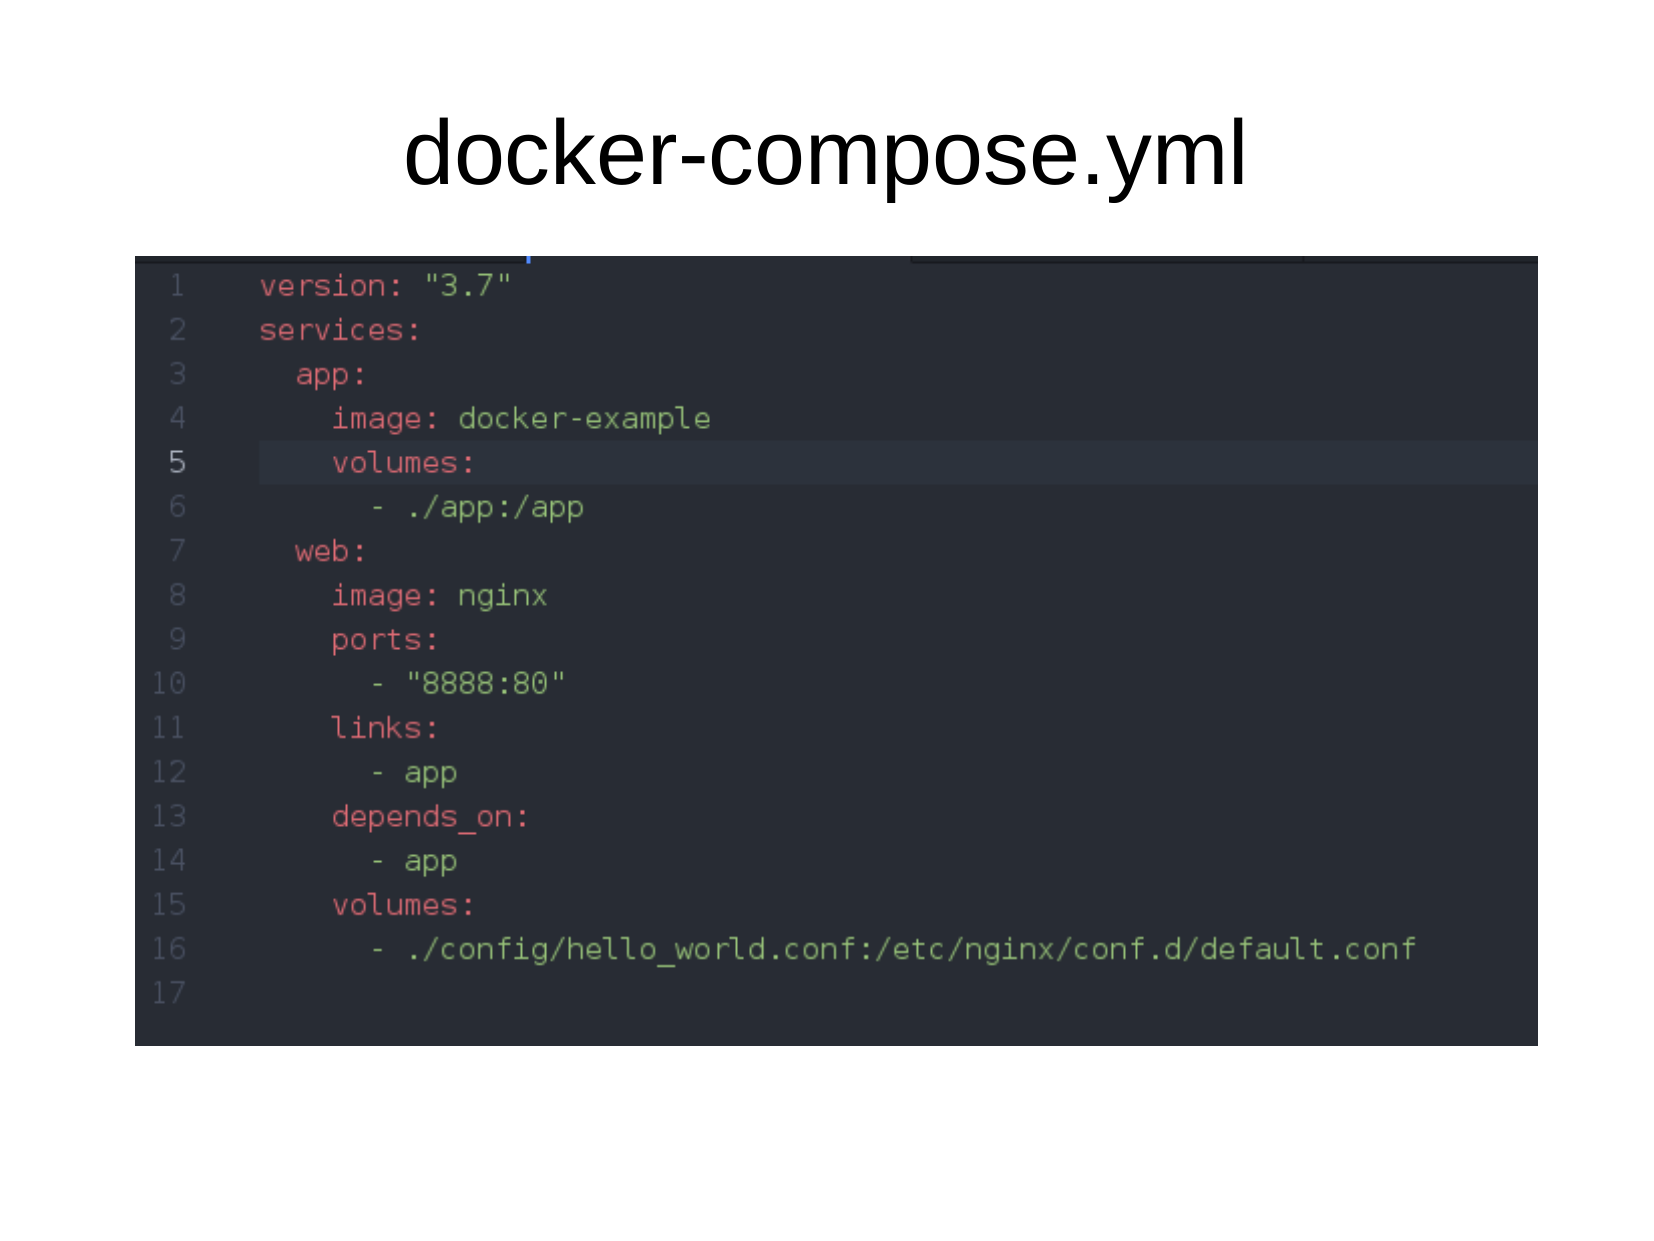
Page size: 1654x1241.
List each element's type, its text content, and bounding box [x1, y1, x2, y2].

picture [135, 256, 1538, 1047]
title docker-compose.yml [82, 49, 1571, 257]
